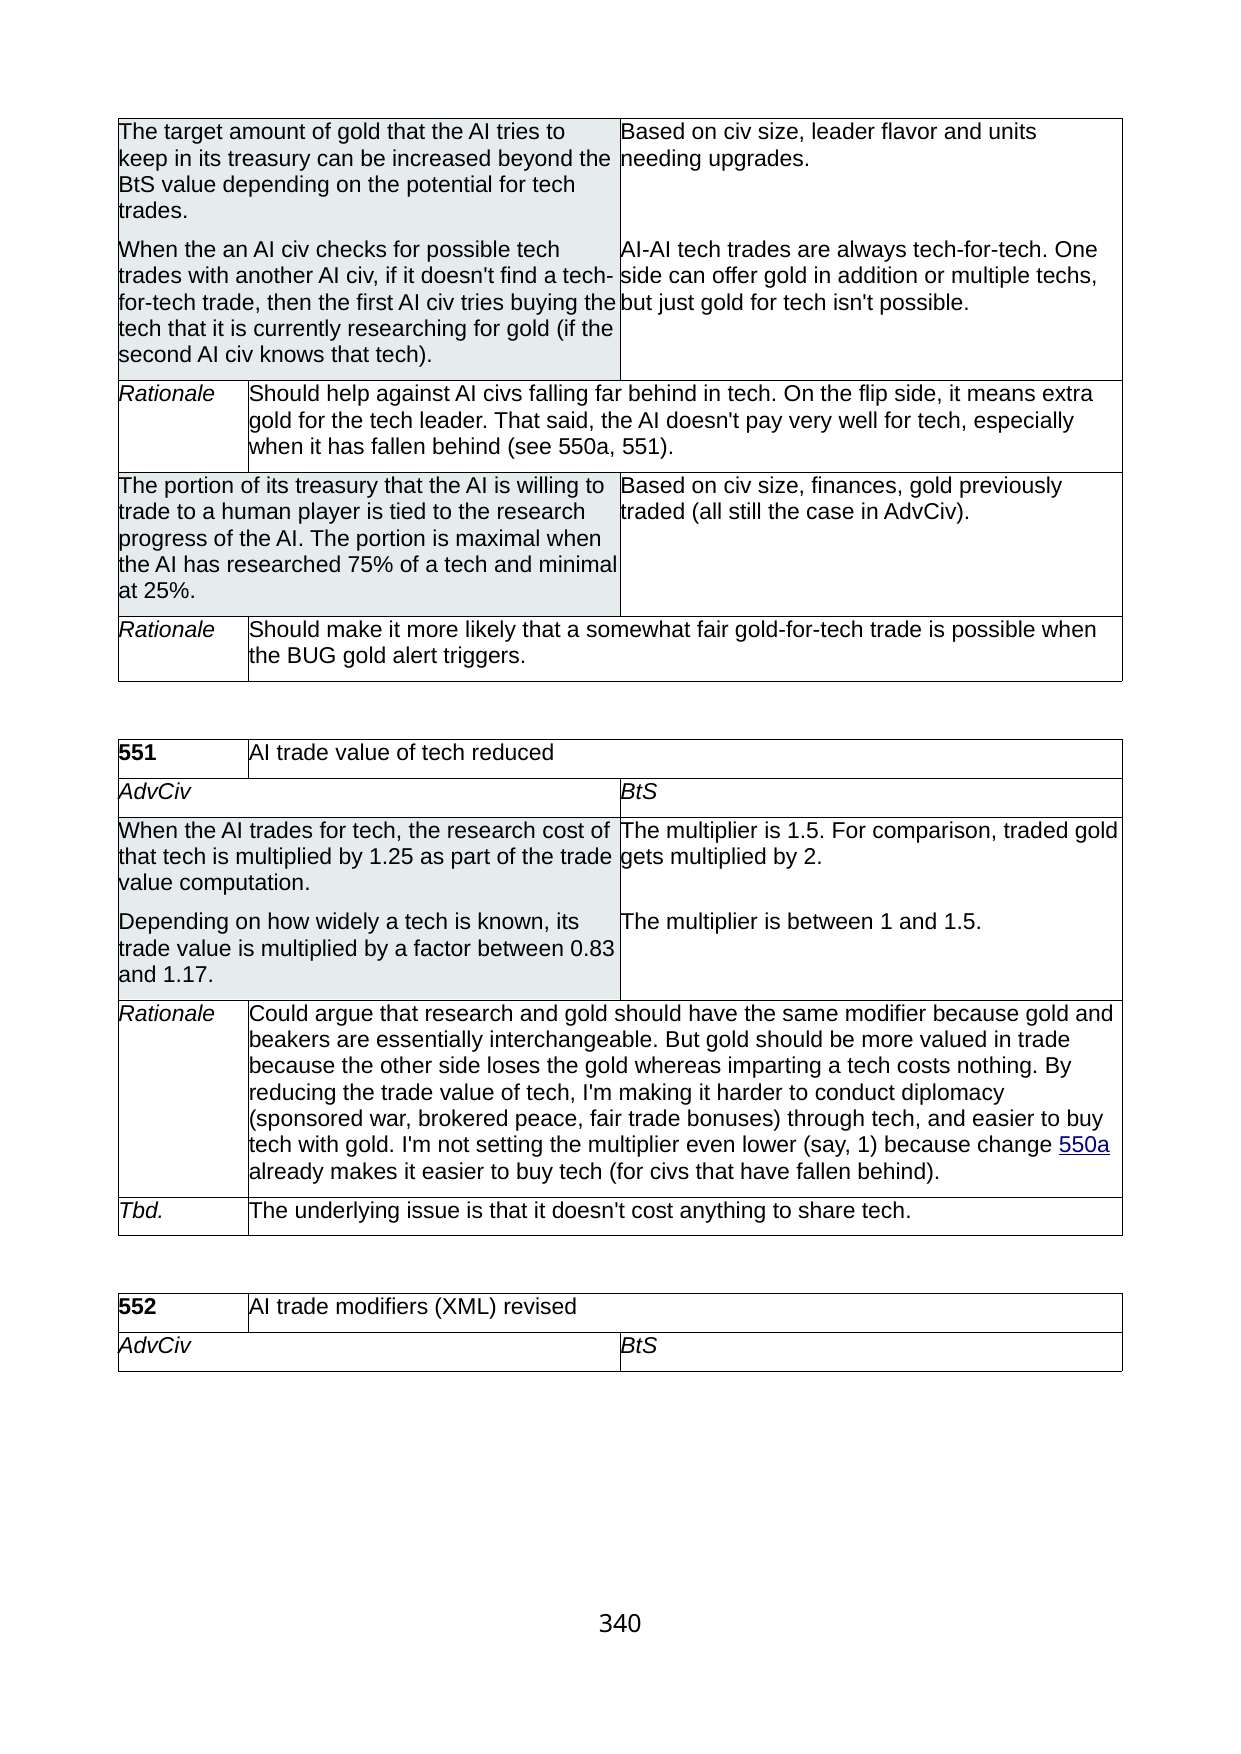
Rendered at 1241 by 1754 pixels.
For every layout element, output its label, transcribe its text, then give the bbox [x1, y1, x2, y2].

table_cell AdvCiv [119, 1333, 620, 1371]
table_cell Based on civ size, finances, gold previously traded (all still the case in AdvCiv). [621, 473, 1122, 616]
table_cell The underlying issue is that it doesn't cost anything to share tech. [249, 1198, 1122, 1235]
table_cell Should help against AI civs falling far behind in tech. On the flip side, it means extra gold for the tech leader. That said, the AI doesn't pay very well for tech, especially when it has fallen behind (see 550a, 551). [249, 381, 1122, 472]
table_cell The portion of its treasury that the AI is willing to trade to a human player is tied to the research progress of the AI. The portion is maximal when the AI has researched 75% of a tech and minimal at 25%. [119, 473, 620, 616]
table_cell AdvCiv [119, 779, 620, 817]
table_header 552 [119, 1294, 248, 1332]
table_cell BtS [621, 779, 1122, 817]
table_cell Should make it more likely that a somewhat fair gold-for-tech trade is possible when the BUG gold alert triggers. [249, 617, 1122, 681]
table_cell When the AI trades for tech, the research cost of that tech is multiplied by 1.25 as part of the trade value computation. Depending on how widely a tech is known, its trade value is multiplied by a factor between 0.83 and 1.17. [119, 818, 620, 999]
table_cell Based on civ size, leader flavor and units needing upgrades. AI-AI tech trades are always tech-for-tech. One side can offer gold in addition or multiple techs, but just gold for tech isn't possible. [621, 119, 1122, 380]
table_header 551 [119, 740, 248, 778]
table_header AI trade value of tech reduced [249, 740, 1122, 778]
table_cell BtS [621, 1333, 1122, 1371]
table_header AI trade modifiers (XML) revised [249, 1294, 1122, 1332]
table_cell Could argue that research and gold should have the same modifier because gold and beakers are essentially interchangeable. But gold should be more valued in trade because the other side loses the gold whereas imparting a tech costs nothing. By reducing the trade value of tech, I'm making it harder to conduct diplomacy (sponsored war, brokered peace, fair trade bonuses) through tech, and easier to buy tech with gold. I'm not setting the multiplier even lower (say, 1) because change 550a already makes it easier to buy tech (for civs that have fallen behind). [249, 1001, 1122, 1197]
table_cell Rationale [119, 381, 248, 472]
table_cell The target amount of gold that the AI tries to keep in its treasury can be increased beyond the BtS value depending on the potential for tech trades. When the an AI civ checks for possible tech trades with another AI civ, if it doesn't find a tech-for-tech trade, then the first AI civ tries buying the tech that it is currently researching for gold (if the second AI civ knows that tech). [119, 119, 620, 380]
table_cell Tbd. [119, 1198, 248, 1235]
table_cell The multiplier is 1.5. For comparison, traded gold gets multiplied by 2. The multiplier is between 1 and 1.5. [621, 818, 1122, 999]
table_cell Rationale [119, 1001, 248, 1197]
table_cell Rationale [119, 617, 248, 681]
